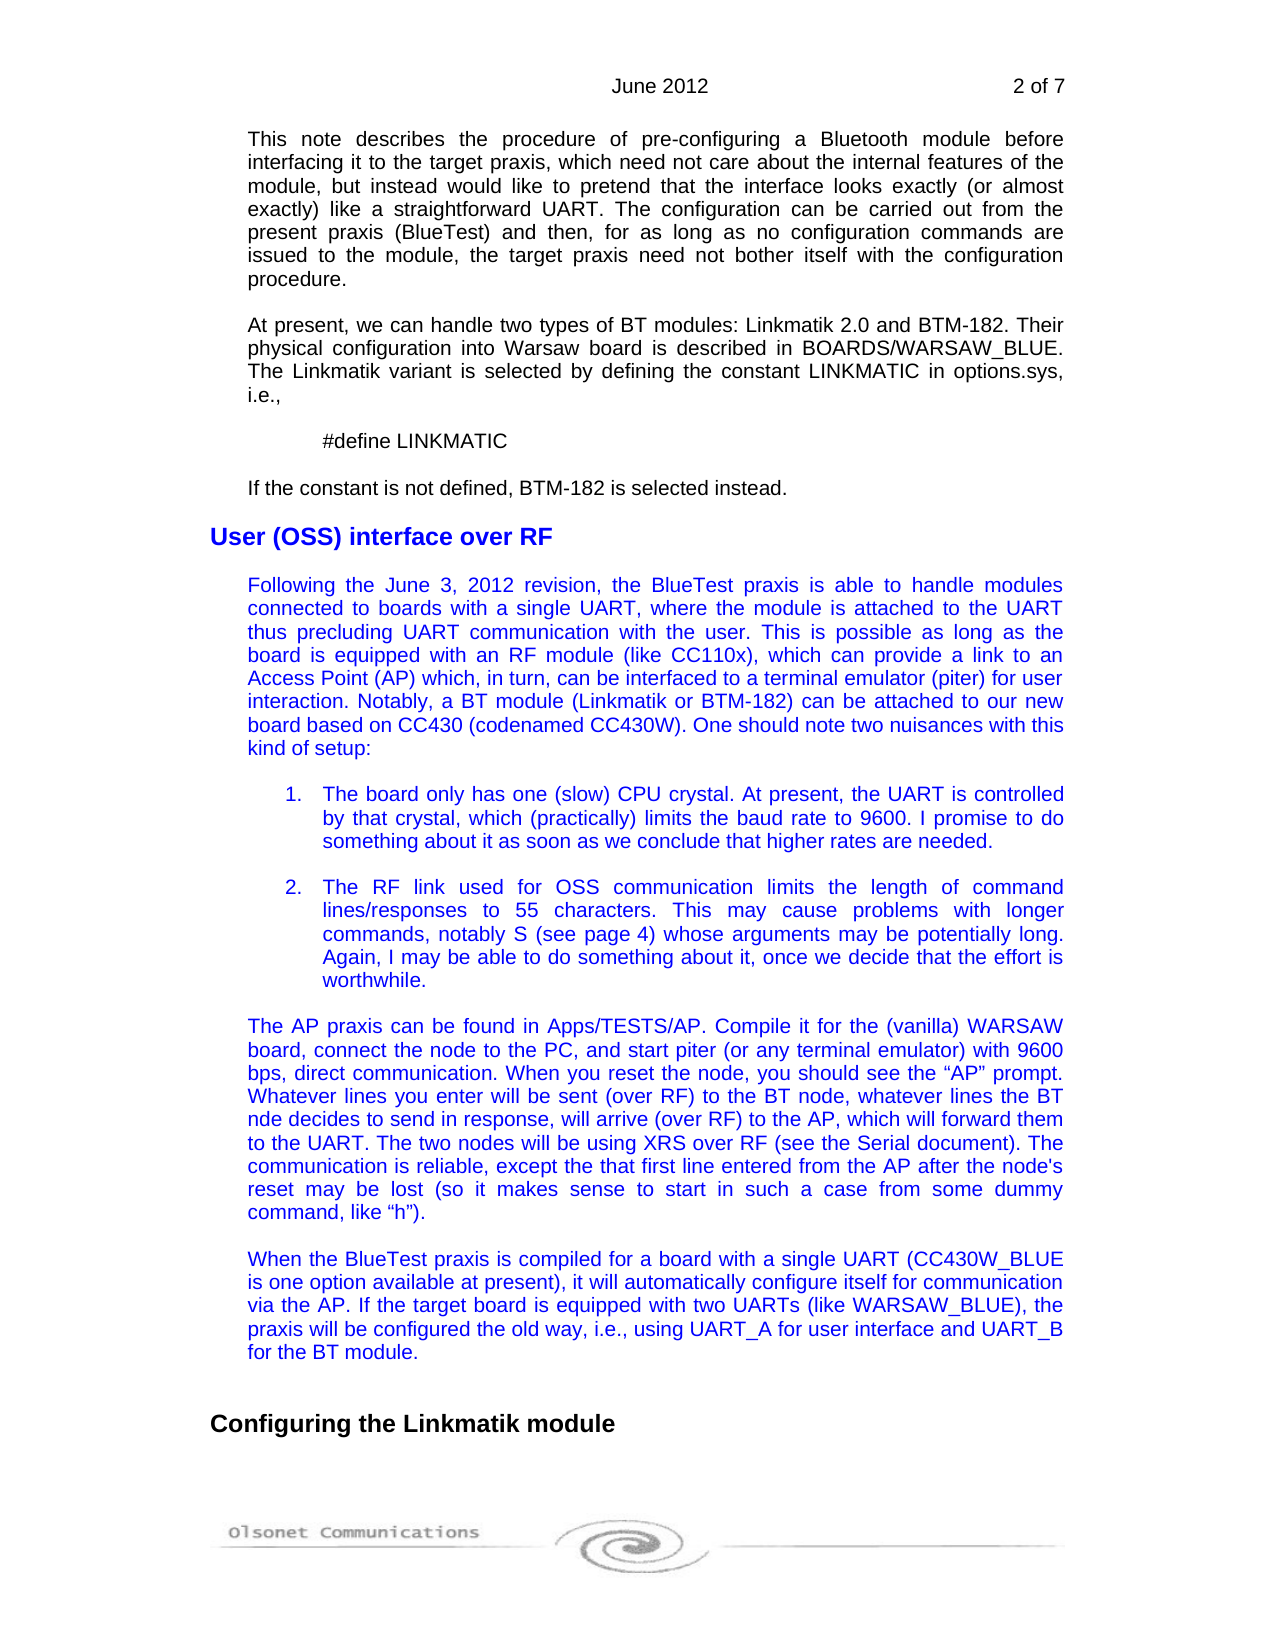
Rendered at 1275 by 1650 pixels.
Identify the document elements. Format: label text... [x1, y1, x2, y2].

text This note describes the procedure of pre-configuring a Bluetooth module before interfacing it to the target praxis, which need not care about the internal features of the module, but instead would like to pretend that the interface looks exactly (or almost exactly) like a straightforward UART. The configuration can be carried out from the present praxis (BlueTest) and then, for as long as no configuration commands are issued to the module, the target praxis need not bother itself with the configuration procedure. [247, 128, 1065, 290]
text #define LINKMATIC [247, 430, 1065, 453]
text Following the June 3, 2012 revision, the BlueTest praxis is able to handle modules connected to boards with a single UART, where the module is attached to the UART thus precluding UART communication with the user. This is possible as long as the board is equipped with an RF module (like CC110x), which can provide a link to an Access Point (AP) which, in turn, can be interfaced to a terminal emulator (piter) for user interaction. Notably, a BT module (Linkmatik or BTM-182) can be attached to our new board based on CC430 (codenamed CC430W). One should note two nuisances with this kind of setup: [247, 574, 1065, 759]
subtitle User (OSS) interface over RF [210, 523, 1065, 551]
list The board only has one (slow) CPU crystal. At present, the UART is controlled by that crystal, which (practically) limits the baud rate to 9600. I promise to do something about it as soon as we conclude that higher rates are needed. [285, 783, 1065, 852]
text At present, we can handle two types of BT modules: Linkmatik 2.0 and BTM-182. Their physical configuration into Warsaw board is described in BOARDS/WARSAW_BLUE. The Linkmatik variant is selected by defining the constant LINKMATIC in options.sys, i.e., [247, 313, 1065, 406]
picture [210, 1504, 1065, 1596]
subtitle Configuring the Linkmatik module [210, 1410, 1065, 1438]
text The AP praxis can be found in Apps/TESTS/AP. Compile it for the (vanilla) WARSAW board, connect the node to the PC, and start piter (or any terminal emulator) with 9600 bps, direct communication. When you reset the node, you should see the “AP” prompt. Whatever lines you enter will be sent (over RF) to the BT node, whatever lines the BT nde decides to send in response, will arrive (over RF) to the AP, which will forward them to the UART. The two nodes will be using XRS over RF (see the Serial document). The communication is reliable, except the that first line entered from the AP after the node's reset may be lost (so it makes sense to start in such a case from some dummy command, like “h”). [247, 1015, 1065, 1224]
text If the constant is not defined, BTM-182 is selected instead. [247, 476, 1065, 499]
list The RF link used for OSS communication limits the length of command lines/responses to 55 characters. This may cause problems with longer commands, notably S (see page 4) whose arguments may be potentially long. Again, I may be able to do something about it, once we decide that the effort is worthwhile. [285, 876, 1065, 992]
text When the BlueTest praxis is compiled for a board with a single UART (CC430W_BLUE is one option available at present), it will automatically configure itself for communication via the AP. If the target board is equipped with two UARTs (like WARSAW_BLUE), the praxis will be configured the old way, i.e., using UART_A for user interface and UART_B for the BT module. [247, 1247, 1065, 1363]
